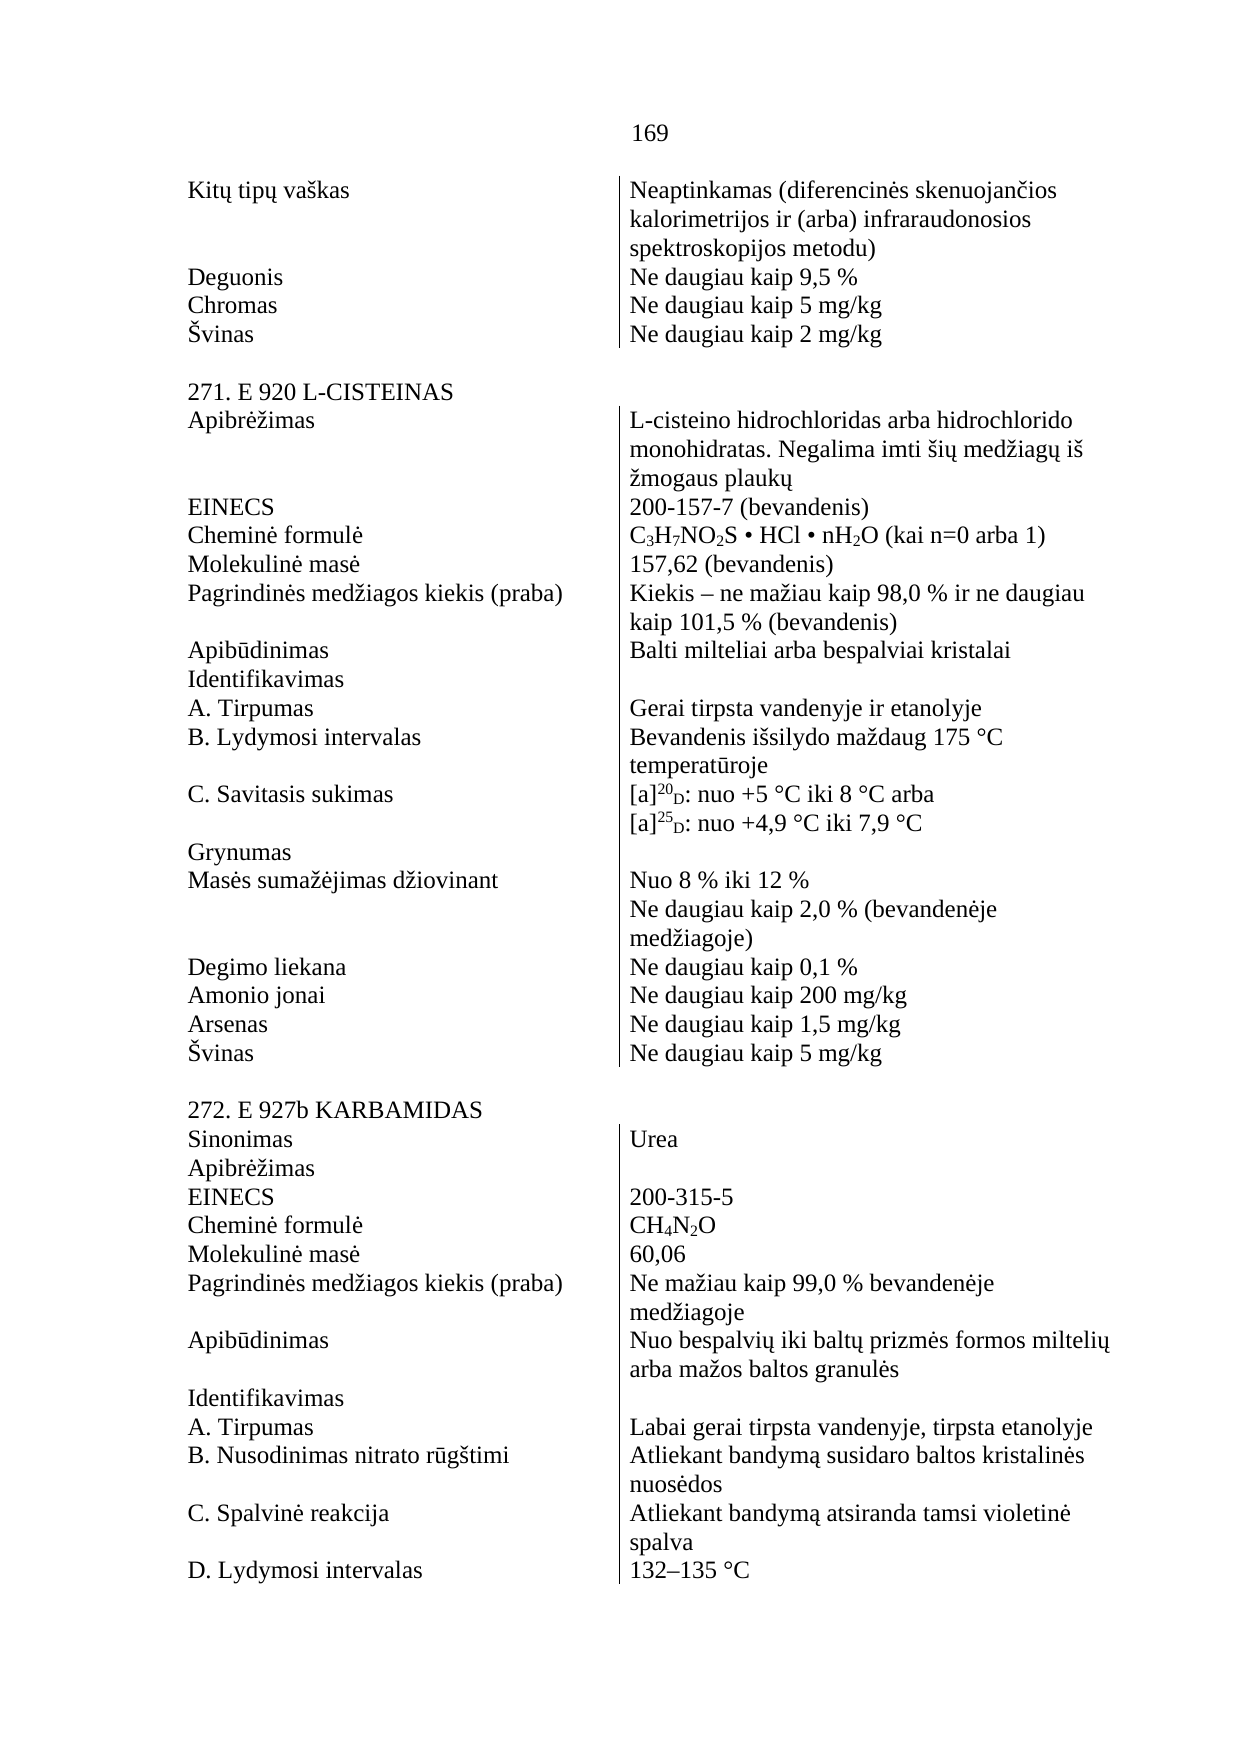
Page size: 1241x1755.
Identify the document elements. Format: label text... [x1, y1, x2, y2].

table_cell Grynumas [177, 837, 619, 866]
table_cell C. Spalvinė reakcija [177, 1498, 619, 1556]
table_cell Apibūdinimas [177, 1326, 619, 1383]
table_cell Deguonis [177, 262, 619, 291]
table_cell 60,06 [620, 1239, 1122, 1268]
table_cell Apibrėžimas [177, 1153, 619, 1182]
table_cell [620, 1153, 1122, 1182]
table_cell [620, 837, 1122, 866]
table_cell Molekulinė masė [177, 1239, 619, 1268]
table_cell Pagrindinės medžiagos kiekis (praba) [177, 578, 619, 636]
table_cell Neaptinkamas (diferencinės skenuojančios kalorimetrijos ir (arba) infraraudonosios spektroskopijos metodu) [620, 176, 1122, 262]
table_cell Ne daugiau kaip 9,5 % [620, 262, 1122, 291]
table_cell 157,62 (bevandenis) [620, 549, 1122, 578]
table_cell 271. E 920 L-CISTEINAS [177, 348, 1122, 406]
table_cell 200-315-5 [620, 1182, 1122, 1211]
table_cell Nuo bespalvių iki baltų prizmės formos miltelių arba mažos baltos granulės [620, 1326, 1122, 1383]
table_cell B. Lydymosi intervalas [177, 722, 619, 779]
table_cell [620, 1383, 1122, 1412]
table_cell Ne mažiau kaip 99,0 % bevandenėje medžiagoje [620, 1268, 1122, 1326]
table_cell [a]20D: nuo +5 °C iki 8 °C arba [a]25D: nuo +4,9 °C iki 7,9 °C [620, 779, 1122, 837]
table_cell Urea [620, 1124, 1122, 1153]
table_cell Cheminė formulė [177, 521, 619, 549]
table_cell Cheminė formulė [177, 1211, 619, 1239]
table_cell L-cisteino hidrochloridas arba hidrochlorido monohidratas. Negalima imti šių medžiagų iš žmogaus plaukų [620, 406, 1122, 492]
table_cell Pagrindinės medžiagos kiekis (praba) [177, 1268, 619, 1326]
table_cell Atliekant bandymą atsiranda tamsi violetinė spalva [620, 1498, 1122, 1556]
table_cell Ne daugiau kaip 2 mg/kg [620, 319, 1122, 348]
table_cell Švinas [177, 319, 619, 348]
table_cell EINECS [177, 1182, 619, 1211]
table_cell C3H7NO2S • HCl • nH2O (kai n=0 arba 1) [620, 521, 1122, 549]
table_cell Bevandenis išsilydo maždaug 175 °C temperatūroje [620, 722, 1122, 779]
table_cell A. Tirpumas [177, 693, 619, 722]
table_cell [620, 664, 1122, 693]
table_cell Ne daugiau kaip 0,1 % [620, 952, 1122, 981]
table_cell Molekulinė masė [177, 549, 619, 578]
table_cell Degimo liekana [177, 952, 619, 981]
table_cell Chromas [177, 291, 619, 319]
table_cell Identifikavimas [177, 1383, 619, 1412]
table_cell Identifikavimas [177, 664, 619, 693]
table_cell D. Lydymosi intervalas [177, 1556, 619, 1584]
table_cell Masės sumažėjimas džiovinant [177, 866, 619, 952]
table_cell C. Savitasis sukimas [177, 779, 619, 837]
table_cell Labai gerai tirpsta vandenyje, tirpsta etanolyje [620, 1412, 1122, 1441]
table_cell Apibūdinimas [177, 636, 619, 664]
table_cell Ne daugiau kaip 1,5 mg/kg [620, 1009, 1122, 1038]
table_cell Ne daugiau kaip 5 mg/kg [620, 291, 1122, 319]
table_cell Ne daugiau kaip 200 mg/kg [620, 981, 1122, 1009]
table_cell Nuo 8 % iki 12 % Ne daugiau kaip 2,0 % (bevandenėje medžiagoje) [620, 866, 1122, 952]
table_cell Balti milteliai arba bespalviai kristalai [620, 636, 1122, 664]
table_cell A. Tirpumas [177, 1412, 619, 1441]
table_cell Atliekant bandymą susidaro baltos kristalinės nuosėdos [620, 1441, 1122, 1498]
table_cell Ne daugiau kaip 5 mg/kg [620, 1038, 1122, 1067]
table_cell 272. E 927b KARBAMIDAS [177, 1067, 1122, 1124]
table_cell 132–135 °C [620, 1556, 1122, 1584]
table_cell Sinonimas [177, 1124, 619, 1153]
table_cell Apibrėžimas [177, 406, 619, 492]
table_cell Švinas [177, 1038, 619, 1067]
table_cell EINECS [177, 492, 619, 521]
table_cell Arsenas [177, 1009, 619, 1038]
table_cell 200-157-7 (bevandenis) [620, 492, 1122, 521]
table_cell Gerai tirpsta vandenyje ir etanolyje [620, 693, 1122, 722]
table_cell CH4N2O [620, 1211, 1122, 1239]
table_cell Amonio jonai [177, 981, 619, 1009]
table_cell Kiekis – ne mažiau kaip 98,0 % ir ne daugiau kaip 101,5 % (bevandenis) [620, 578, 1122, 636]
table_cell Kitų tipų vaškas [177, 176, 619, 262]
table_cell B. Nusodinimas nitrato rūgštimi [177, 1441, 619, 1498]
